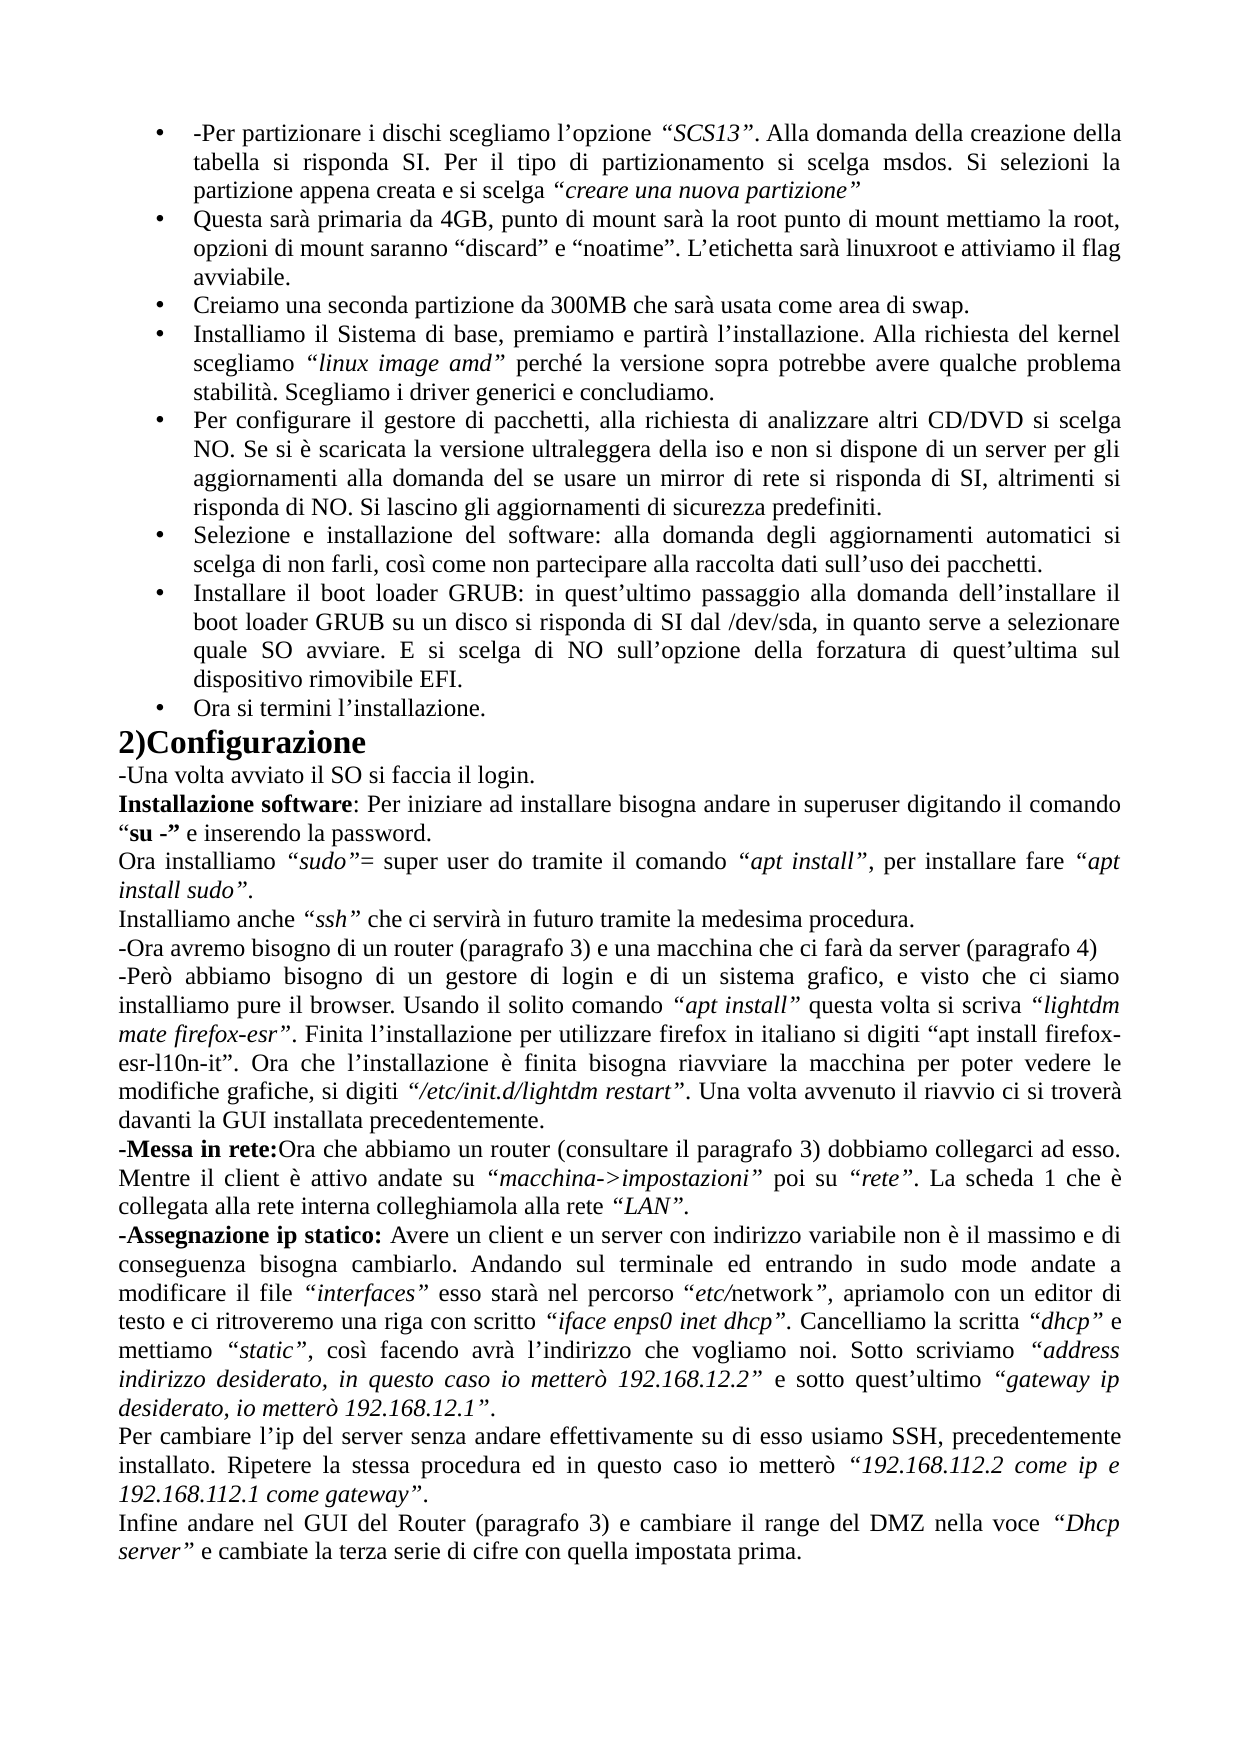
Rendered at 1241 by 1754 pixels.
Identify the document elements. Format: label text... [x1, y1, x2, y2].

list Questa sarà primaria da 4GB, punto di mount sarà la root punto di mount mettiamo la root, opzioni di mount saranno “discard” e “noatime”. L’etichetta sarà linuxroot e attiviamo il flag avviabile. [156, 204, 1122, 291]
list Selezione e installazione del software: alla domanda degli aggiornamenti automatici si scelga di non farli, così come non partecipare alla raccolta dati sull’uso dei pacchetti. [156, 521, 1122, 578]
text -Una volta avviato il SO si faccia il login. [118, 760, 1122, 789]
text -Messa in rete:Ora che abbiamo un router (consultare il paragrafo 3) dobbiamo collegarci ad esso. Mentre il client è attivo andate su “macchina->impostazioni” poi su “rete”. La scheda 1 che è collegata alla rete interna colleghiamola alla rete “LAN”. [118, 1134, 1122, 1220]
list Per configurare il gestore di pacchetti, alla richiesta di analizzare altri CD/DVD si scelga NO. Se si è scaricata la versione ultraleggera della iso e non si dispone di un server per gli aggiornamenti alla domanda del se usare un mirror di rete si risponda di SI, altrimenti si risponda di NO. Si lascino gli aggiornamenti di sicurezza predefiniti. [156, 406, 1122, 521]
list Installiamo il Sistema di base, premiamo e partirà l’installazione. Alla richiesta del kernel scegliamo “linux image amd” perché la versione sopra potrebbe avere qualche problema stabilità. Scegliamo i driver generici e concludiamo. [156, 319, 1122, 406]
text Installiamo anche “ssh” che ci servirà in futuro tramite la medesima procedura. [118, 904, 1122, 933]
text Installazione software: Per iniziare ad installare bisogna andare in superuser digitando il comando “su -” e inserendo la password. [118, 789, 1122, 846]
text Ora installiamo “sudo”= super user do tramite il comando “apt install”, per installare fare “apt install sudo”. [118, 846, 1122, 904]
list Creiamo una seconda partizione da 300MB che sarà usata come area di swap. [156, 291, 1122, 319]
text -Assegnazione ip statico: Avere un client e un server con indirizzo variabile non è il massimo e di conseguenza bisogna cambiarlo. Andando sul terminale ed entrando in sudo mode andate a modificare il file “interfaces” esso starà nel percorso “etc/network”, apriamolo con un editor di testo e ci ritroveremo una riga con scritto “iface enps0 inet dhcp”. Cancelliamo la scritta “dhcp” e mettiamo “static”, così facendo avrà l’indirizzo che vogliamo noi. Sotto scriviamo “address indirizzo desiderato, in questo caso io metterò 192.168.12.2” e sotto quest’ultimo “gateway ip desiderato, io metterò 192.168.12.1”. [118, 1220, 1122, 1421]
list -Per partizionare i dischi scegliamo l’opzione “SCS13”. Alla domanda della creazione della tabella si risponda SI. Per il tipo di partizionamento si scelga msdos. Si selezioni la partizione appena creata e si scelga “creare una nuova partizione” [156, 118, 1122, 204]
text -Però abbiamo bisogno di un gestore di login e di un sistema grafico, e visto che ci siamo installiamo pure il browser. Usando il solito comando “apt install” questa volta si scriva “lightdm mate firefox-esr”. Finita l’installazione per utilizzare firefox in italiano si digiti “apt install firefox-esr-l10n-it”. Ora che l’installazione è finita bisogna riavviare la macchina per poter vedere le modifiche grafiche, si digiti “/etc/init.d/lightdm restart”. Una volta avvenuto il riavvio ci si troverà davanti la GUI installata precedentemente. [118, 961, 1122, 1134]
text 2)Configurazione [118, 722, 1122, 760]
list Installare il boot loader GRUB: in quest’ultimo passaggio alla domanda dell’installare il boot loader GRUB su un disco si risponda di SI dal /dev/sda, in quanto serve a selezionare quale SO avviare. E si scelga di NO sull’opzione della forzatura di quest’ultima sul dispositivo rimovibile EFI. [156, 578, 1122, 693]
text Infine andare nel GUI del Router (paragrafo 3) e cambiare il range del DMZ nella voce “Dhcp server” e cambiate la terza serie di cifre con quella impostata prima. [118, 1508, 1122, 1565]
text -Ora avremo bisogno di un router (paragrafo 3) e una macchina che ci farà da server (paragrafo 4) [118, 933, 1122, 961]
list Ora si termini l’installazione. [156, 693, 1122, 722]
text Per cambiare l’ip del server senza andare effettivamente su di esso usiamo SSH, precedentemente installato. Ripetere la stessa procedura ed in questo caso io metterò “192.168.112.2 come ip e 192.168.112.1 come gateway”. [118, 1421, 1122, 1508]
